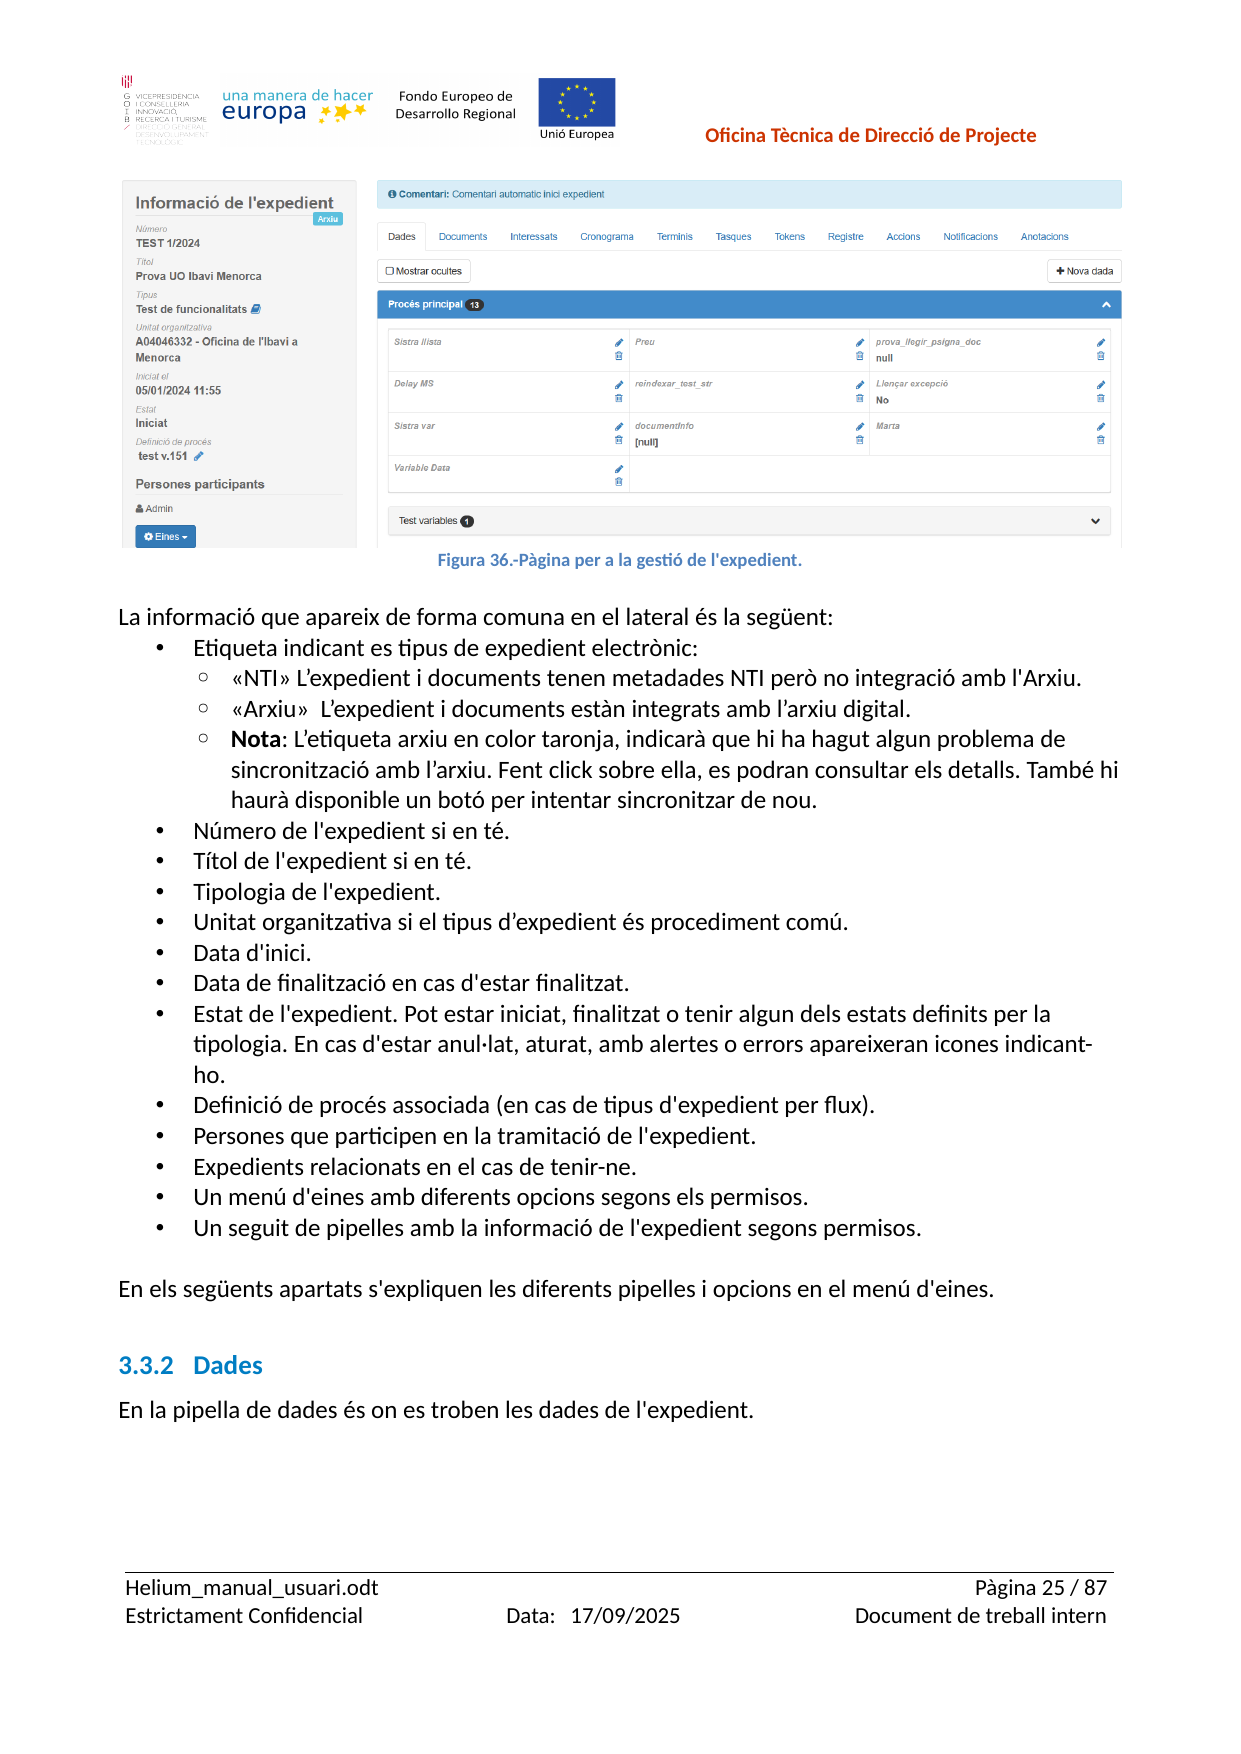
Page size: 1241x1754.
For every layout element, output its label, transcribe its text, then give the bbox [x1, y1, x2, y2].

list Un menú d'eines amb diferents opcions segons els permisos. [156, 1181, 1122, 1212]
list Un seguit de pipelles amb la informació de l'expedient segons permisos. [156, 1212, 1122, 1242]
subtitle Dades [118, 1348, 1122, 1381]
list Definició de procés associada (en cas de tipus d'expedient per flux). [156, 1089, 1122, 1120]
list Número de l'expedient si en té. [156, 815, 1122, 845]
list Estat de l'expedient. Pot estar iniciat, finalitzat o tenir algun dels estats definits per la tipologia. En cas d'estar anul·lat, aturat, amb alertes o errors apareixeran icones indicant-ho. [156, 998, 1122, 1089]
list Expedients relacionats en el cas de tenir-ne. [156, 1151, 1122, 1181]
list Data de finalització en cas d'estar finalitzat. [156, 967, 1122, 998]
text En la pipella de dades és on es troben les dades de l'expedient. [118, 1394, 1122, 1424]
list Títol de l'expedient si en té. [156, 845, 1122, 876]
list Tipologia de l'expedient. [156, 876, 1122, 906]
list «Arxiu» L’expedient i documents estàn integrats amb l’arxiu digital. [193, 693, 1122, 723]
list «NTI» L’expedient i documents tenen metadades NTI però no integració amb l'Arxiu. [193, 662, 1122, 693]
list Data d'inici. [156, 937, 1122, 967]
text La informació que apareix de forma comuna en el lateral és la següent: [118, 601, 1122, 632]
list Etiqueta indicant es tipus de expedient electrònic: [156, 632, 1122, 662]
picture [118, 177, 1123, 548]
picture [118, 73, 213, 147]
text En els següents apartats s'expliquen les diferents pipelles i opcions en el menú d'eines. [118, 1273, 1122, 1303]
picture [219, 73, 621, 147]
list Persones que participen en la tramitació de l'expedient. [156, 1120, 1122, 1151]
list Nota: L’etiqueta arxiu en color taronja, indicarà que hi ha hagut algun problema de sincronització amb l’arxiu. Fent click sobre ella, es podran consultar els detalls. També hi haurà disponible un botó per intentar sincronitzar de nou. [193, 723, 1122, 815]
list Unitat organitzativa si el tipus d’expedient és procediment comú. [156, 906, 1122, 937]
text Figura 36.-Pàgina per a la gestió de l'expedient. [118, 548, 1122, 571]
